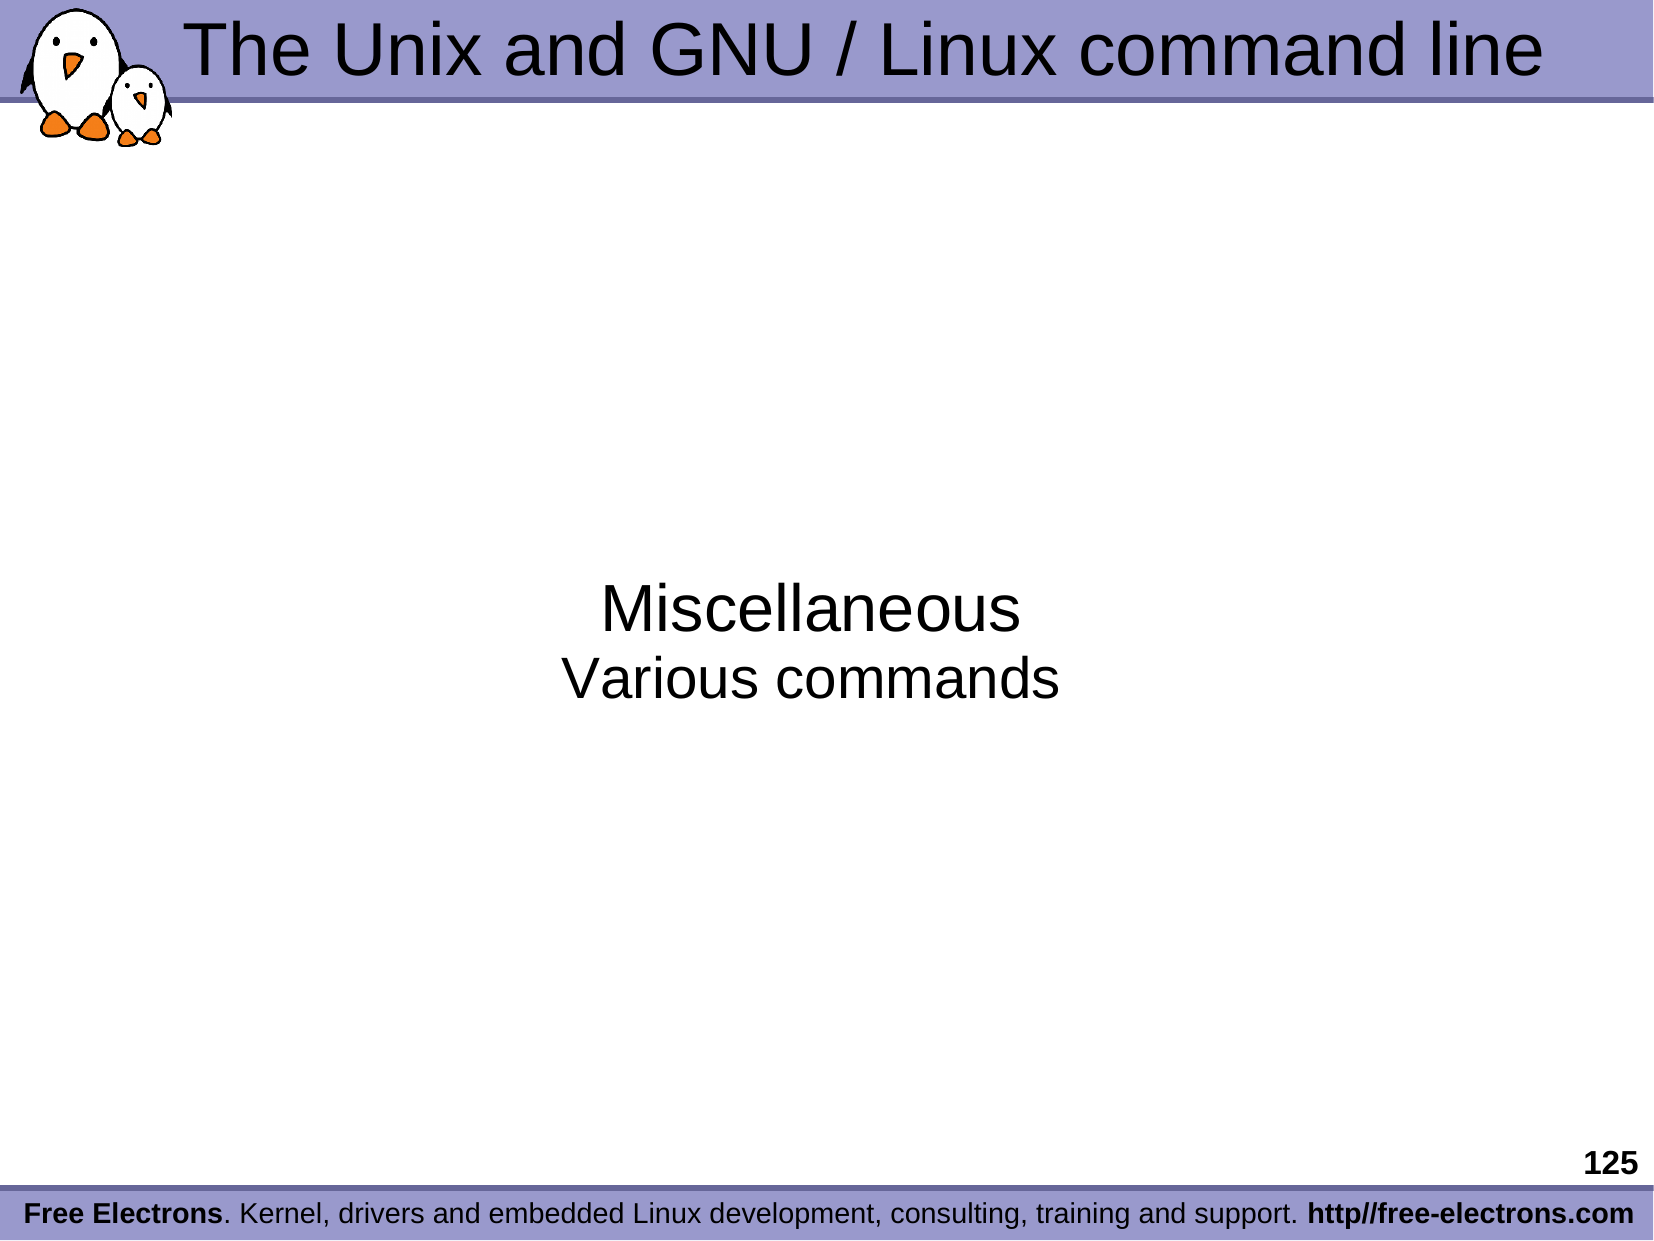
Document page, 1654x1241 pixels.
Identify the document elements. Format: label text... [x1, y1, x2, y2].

subtitle Miscellaneous Various commands [105, 216, 1518, 1066]
title The Unix and GNU / Linux command line [119, 0, 1610, 100]
picture [20, 8, 172, 147]
